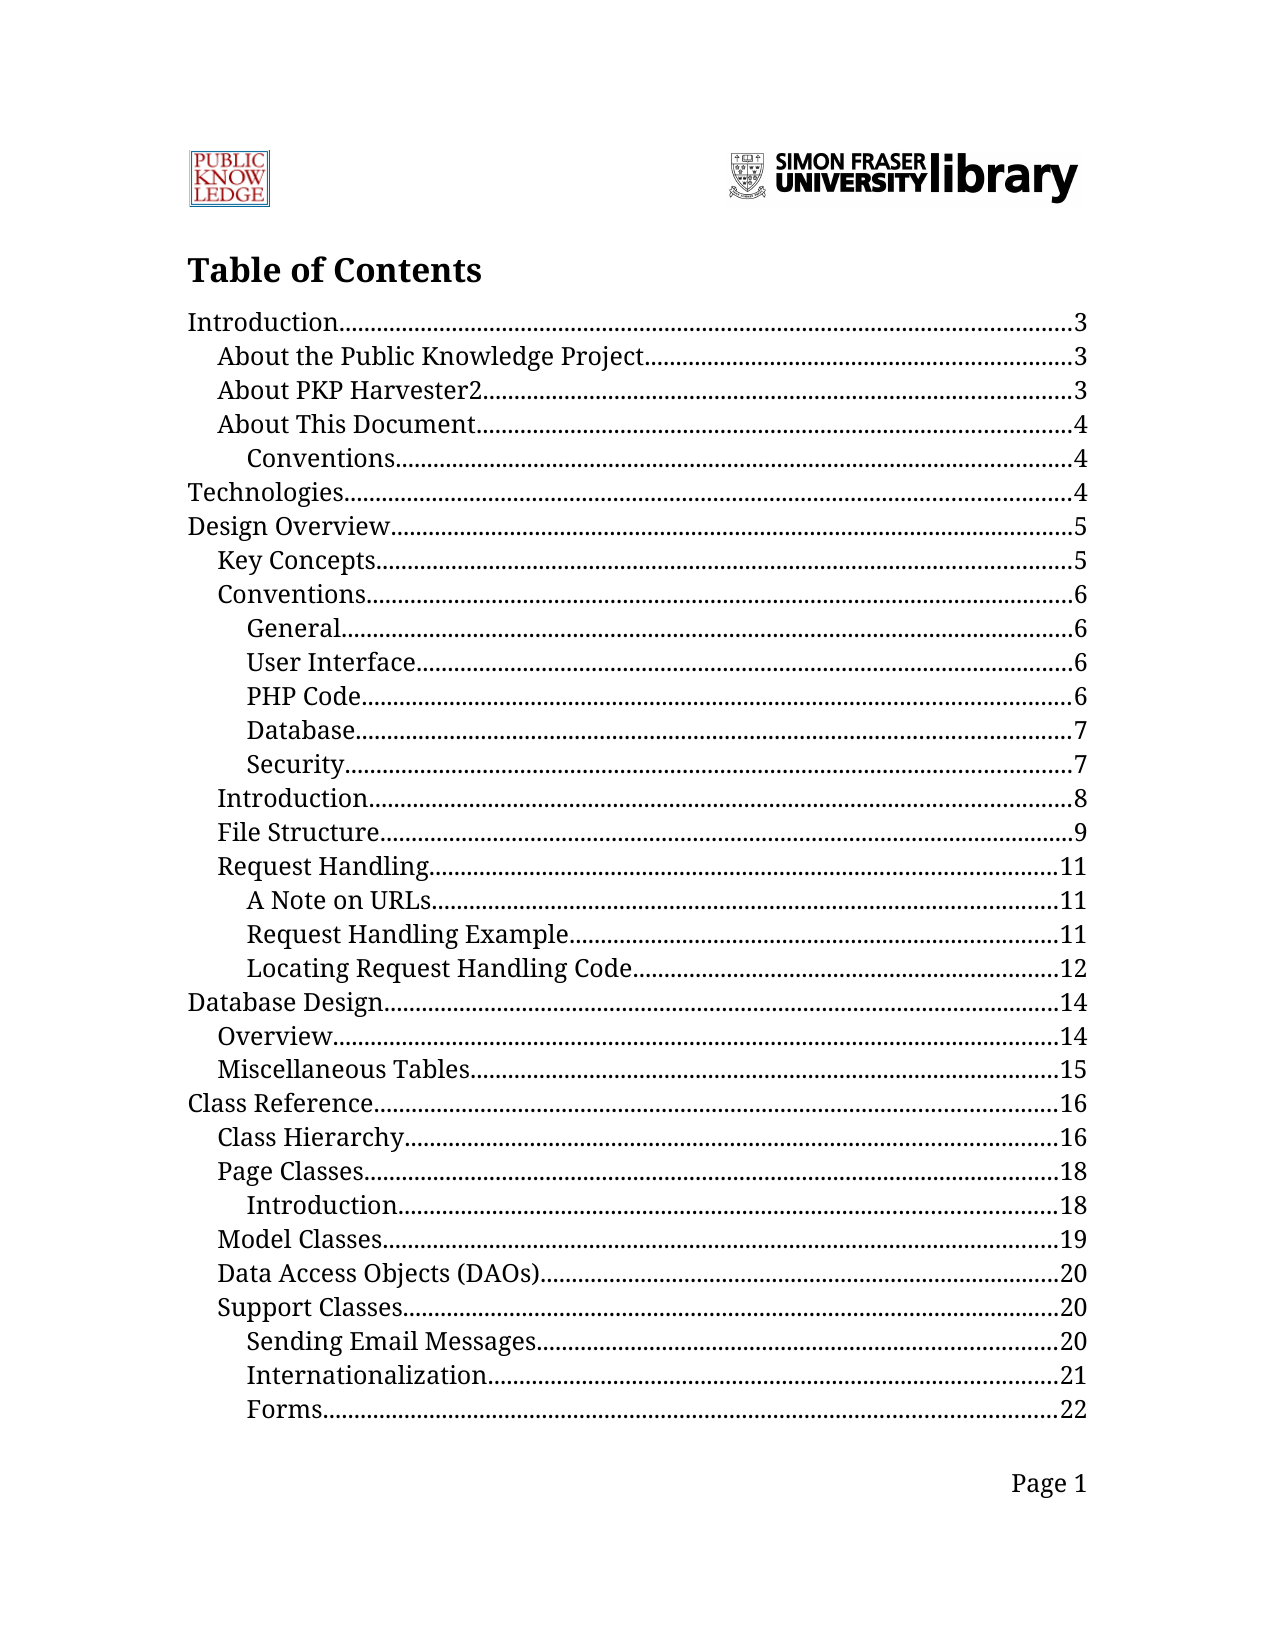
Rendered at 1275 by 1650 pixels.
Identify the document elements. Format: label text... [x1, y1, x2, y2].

text Conventions 6 [217, 577, 1087, 611]
text Model Classes 19 [217, 1222, 1087, 1256]
text User Interface 6 [246, 645, 1087, 679]
text Data Access Objects (DAOs) 20 [217, 1256, 1087, 1290]
text Forms 22 [246, 1392, 1087, 1426]
text Class Hierarchy 16 [217, 1120, 1087, 1154]
picture [189, 150, 268, 205]
text Security 7 [246, 747, 1087, 781]
text Overview 14 [217, 1018, 1087, 1052]
text Request Handling Example 11 [246, 916, 1087, 950]
text Technologies 4 [187, 475, 1087, 509]
text Support Classes 20 [217, 1290, 1087, 1324]
text Introduction 3 [187, 305, 1087, 339]
text A Note on URLs 11 [246, 882, 1087, 916]
text Database Design 14 [187, 984, 1087, 1018]
text Class Reference 16 [187, 1086, 1087, 1120]
text Request Handling 11 [217, 848, 1087, 882]
subtitle Table of Contents [187, 247, 1087, 293]
text Locating Request Handling Code 12 [246, 950, 1087, 984]
text General 6 [246, 611, 1087, 645]
text Sending Email Messages 20 [246, 1324, 1087, 1358]
text Conventions 4 [246, 441, 1087, 475]
text Design Overview 5 [187, 509, 1087, 543]
text Internationalization 21 [246, 1358, 1087, 1392]
text Introduction 8 [217, 781, 1087, 814]
text About This Document 4 [217, 407, 1087, 441]
text PHP Code 6 [246, 679, 1087, 713]
text About PKP Harvester2 3 [217, 373, 1087, 407]
text Key Concepts 5 [217, 543, 1087, 577]
text Miscellaneous Tables 15 [217, 1052, 1087, 1086]
picture [723, 150, 1083, 207]
text Introduction 18 [246, 1188, 1087, 1222]
text Page Classes 18 [217, 1154, 1087, 1188]
text About the Public Knowledge Project 3 [217, 339, 1087, 373]
text File Structure 9 [217, 814, 1087, 848]
text Database 7 [246, 713, 1087, 747]
